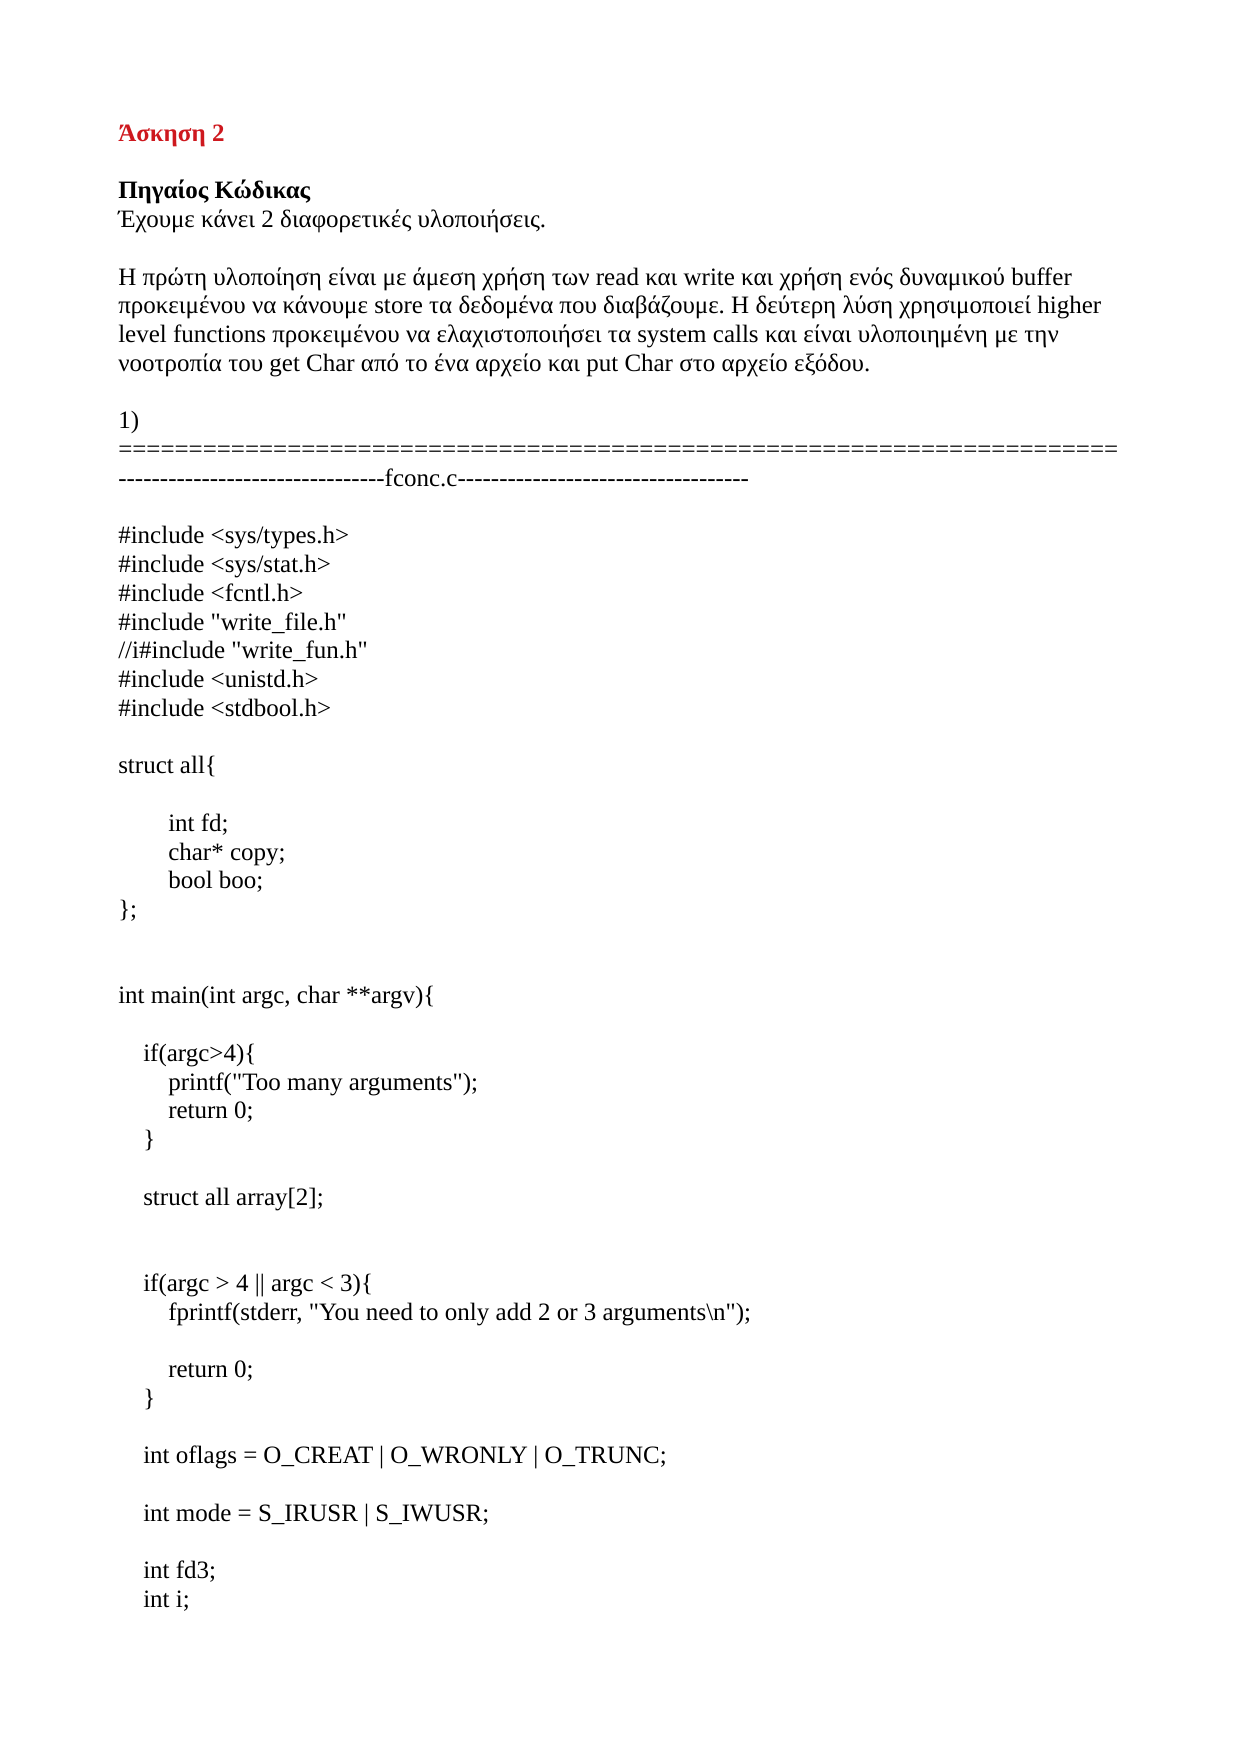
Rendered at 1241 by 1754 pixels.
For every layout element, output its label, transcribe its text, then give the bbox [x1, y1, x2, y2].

text char* copy; [118, 837, 1122, 866]
text fprintf(stderr, "You need to only add 2 or 3 arguments\n"); [118, 1297, 1122, 1326]
text if(argc>4){ [118, 1038, 1122, 1067]
text int oflags = O_CREAT | O_WRONLY | O_TRUNC; [118, 1441, 1122, 1469]
text struct all{ [118, 751, 1122, 779]
text return 0; [118, 1354, 1122, 1383]
text } [118, 1124, 1122, 1153]
text Άσκηση 2 [118, 118, 1122, 147]
text #include <fcntl.h> [118, 578, 1122, 607]
text bool boo; [118, 866, 1122, 894]
text 1) ======================================================================= [118, 406, 1122, 463]
text Πηγαίος Κώδικας [118, 176, 1122, 204]
text #include <stdbool.h> [118, 693, 1122, 722]
text Η πρώτη υλοποίηση είναι με άμεση χρήση των read και write και χρήση ενός δυναμικού buffer προκειμένου να κάνουμε store τα δεδομένα που διαβάζουμε. Η δεύτερη λύση χρησιμοποιεί higher level functions προκειμένου να ελαχιστοποιήσει τα system calls και είναι υλοποιημένη με την νοοτροπία του get Char από το ένα αρχείο και put Char στο αρχείο εξόδου. [118, 262, 1122, 377]
text #include <sys/types.h> [118, 521, 1122, 549]
text } [118, 1383, 1122, 1412]
text int i; [118, 1584, 1122, 1613]
text --------------------------------fconc.c----------------------------------- [118, 463, 1122, 492]
text printf("Too many arguments"); [118, 1067, 1122, 1096]
text if(argc > 4 || argc < 3){ [118, 1268, 1122, 1297]
text return 0; [118, 1096, 1122, 1124]
text int main(int argc, char **argv){ [118, 981, 1122, 1009]
text struct all array[2]; [118, 1182, 1122, 1211]
text #include <sys/stat.h> [118, 549, 1122, 578]
text int fd3; [118, 1556, 1122, 1584]
text //i#include "write_fun.h" [118, 636, 1122, 664]
text #include "write_file.h" [118, 607, 1122, 636]
text }; [118, 894, 1122, 923]
text int mode = S_IRUSR | S_IWUSR; [118, 1498, 1122, 1527]
text #include <unistd.h> [118, 664, 1122, 693]
text int fd; [118, 808, 1122, 837]
text Έχουμε κάνει 2 διαφορετικές υλοποιήσεις. [118, 204, 1122, 233]
